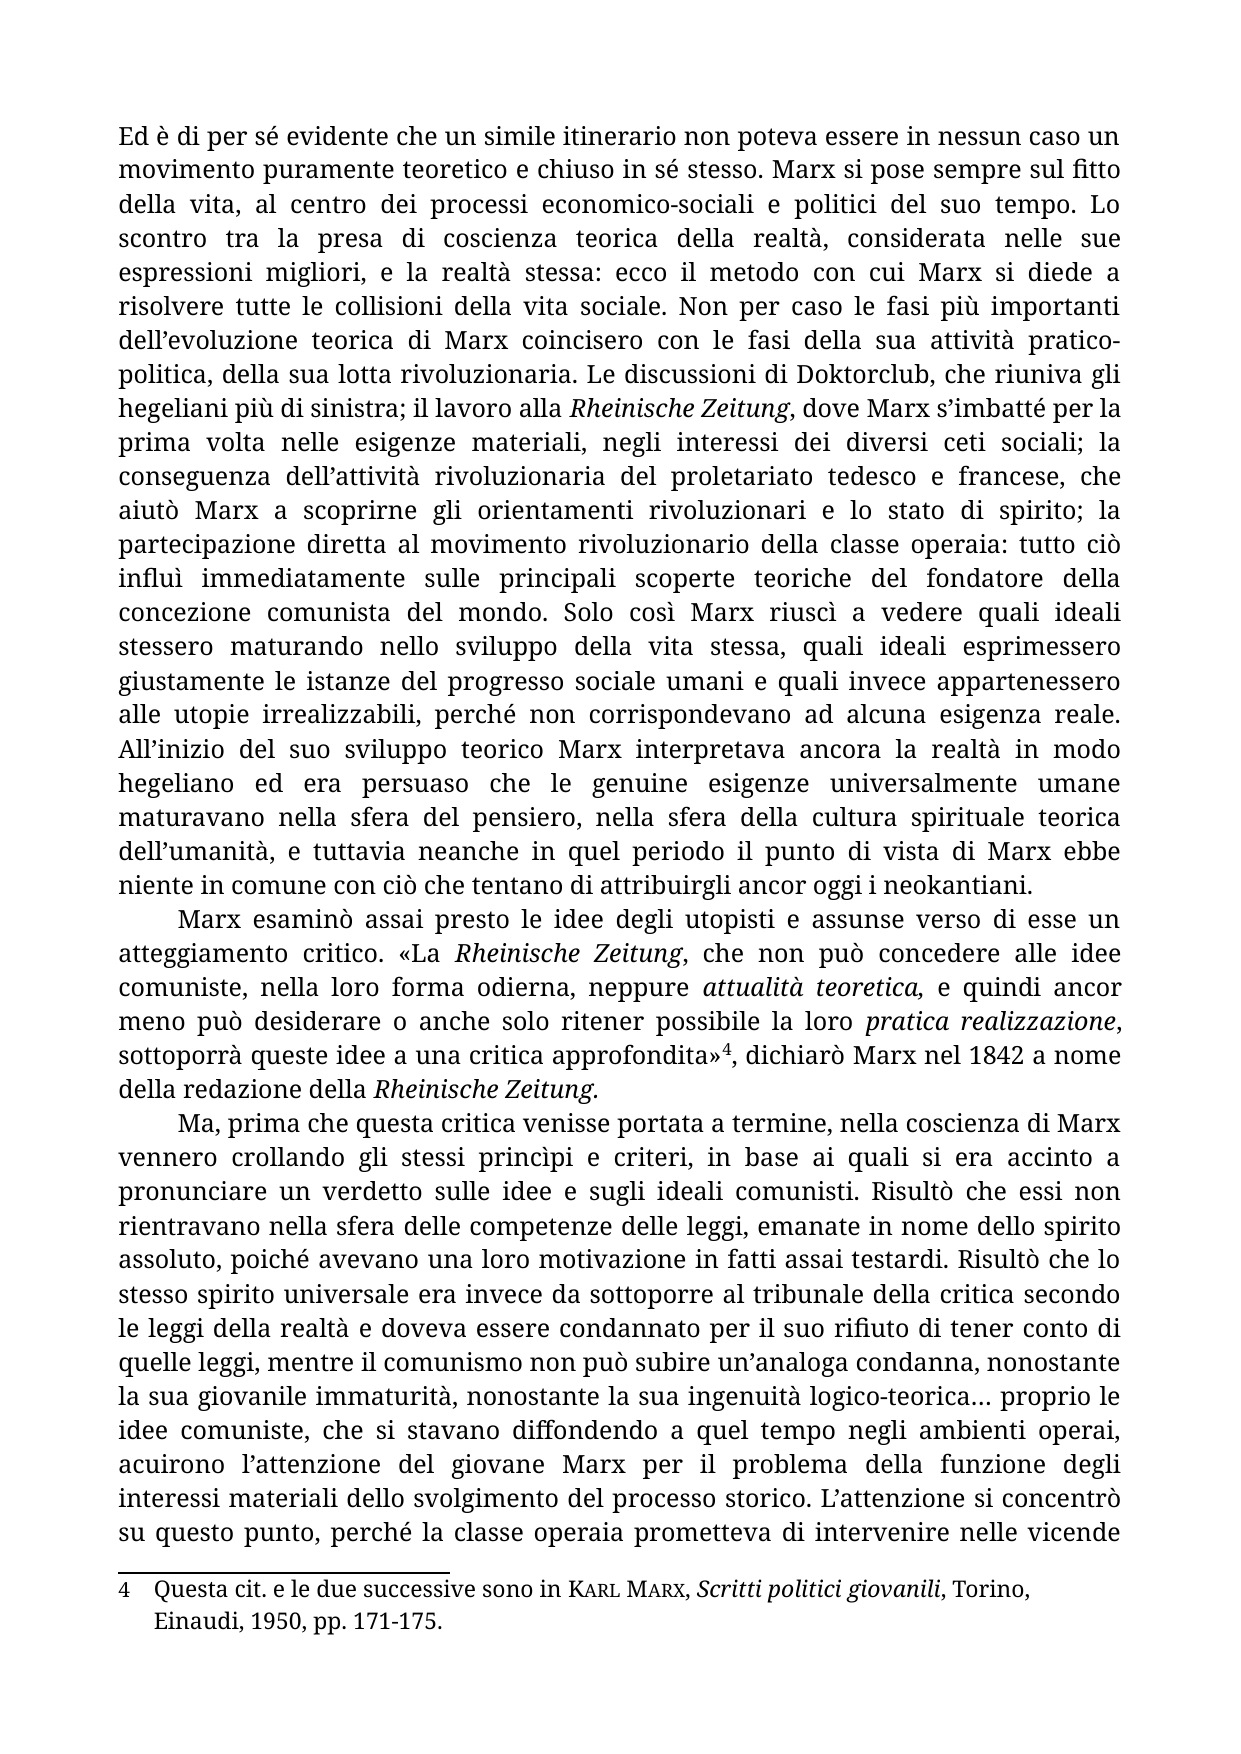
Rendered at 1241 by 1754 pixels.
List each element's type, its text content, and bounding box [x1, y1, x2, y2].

text Ed è di per sé evidente che un simile itinerario non poteva essere in nessun caso un movimento puramente teoretico e chiuso in sé stesso. Marx si pose sempre sul fitto della vita, al centro dei processi economico-sociali e politici del suo tempo. Lo scontro tra la presa di coscienza teorica della realtà, considerata nelle sue espressioni migliori, e la realtà stessa: ecco il metodo con cui Marx si diede a risolvere tutte le collisioni della vita sociale. Non per caso le fasi più importanti dell’evoluzione teorica di Marx coincisero con le fasi della sua attività pratico-politica, della sua lotta rivoluzionaria. Le discussioni di Doktorclub, che riuniva gli hegeliani più di sinistra; il lavoro alla Rheinische Zeitung, dove Marx s’imbatté per la prima volta nelle esigenze materiali, negli interessi dei diversi ceti sociali; la conseguenza dell’attività rivoluzionaria del proletariato tedesco e francese, che aiutò Marx a scoprirne gli orientamenti rivoluzionari e lo stato di spirito; la partecipazione diretta al movimento rivoluzionario della classe operaia: tutto ciò influì immediatamente sulle principali scoperte teoriche del fondatore della concezione comunista del mondo. Solo così Marx riuscì a vedere quali ideali stessero maturando nello sviluppo della vita stessa, quali ideali esprimessero giustamente le istanze del progresso sociale umani e quali invece appartenessero alle utopie irrealizzabili, perché non corrispondevano ad alcuna esigenza reale. All’inizio del suo sviluppo teorico Marx interpretava ancora la realtà in modo hegeliano ed era persuaso che le genuine esigenze universalmente umane maturavano nella sfera del pensiero, nella sfera della cultura spirituale teorica dell’umanità, e tuttavia neanche in quel periodo il punto di vista di Marx ebbe niente in comune con ciò che tentano di attribuirgli ancor oggi i neokantiani. [118, 118, 1122, 902]
text Marx esaminò assai presto le idee degli utopisti e assunse verso di esse un atteggiamento critico. «La Rheinische Zeitung, che non può concedere alle idee comuniste, nella loro forma odierna, neppure attualità teoretica, e quindi ancor meno può desiderare o anche solo ritener possibile la loro pratica realizzazione, sottoporrà queste idee a una critica approfondita», dichiarò Marx nel 1842 a nome della redazione della Rheinische Zeitung. [118, 902, 1122, 1106]
text Ma, prima che questa critica venisse portata a termine, nella coscienza di Marx vennero crollando gli stessi princìpi e criteri, in base ai quali si era accinto a pronunciare un verdetto sulle idee e sugli ideali comunisti. Risultò che essi non rientravano nella sfera delle competenze delle leggi, emanate in nome dello spirito assoluto, poiché avevano una loro motivazione in fatti assai testardi. Risultò che lo stesso spirito universale era invece da sottoporre al tribunale della critica secondo le leggi della realtà e doveva essere condannato per il suo rifiuto di tener conto di quelle leggi, mentre il comunismo non può subire un’analoga condanna, nonostante la sua giovanile immaturità, nonostante la sua ingenuità logico-teorica… proprio le idee comuniste, che si stavano diffondendo a quel tempo negli ambienti operai, acuirono l’attenzione del giovane Marx per il problema della funzione degli interessi materiali dello svolgimento del processo storico. L’attenzione si concentrò su questo punto, perché la classe operaia prometteva di intervenire nelle vicende [118, 1106, 1122, 1549]
text Questa cit. e le due successive sono in Karl Marx, Scritti politici giovanili, Torino, Einaudi, 1950, pp. 171-175. [118, 1573, 1122, 1636]
